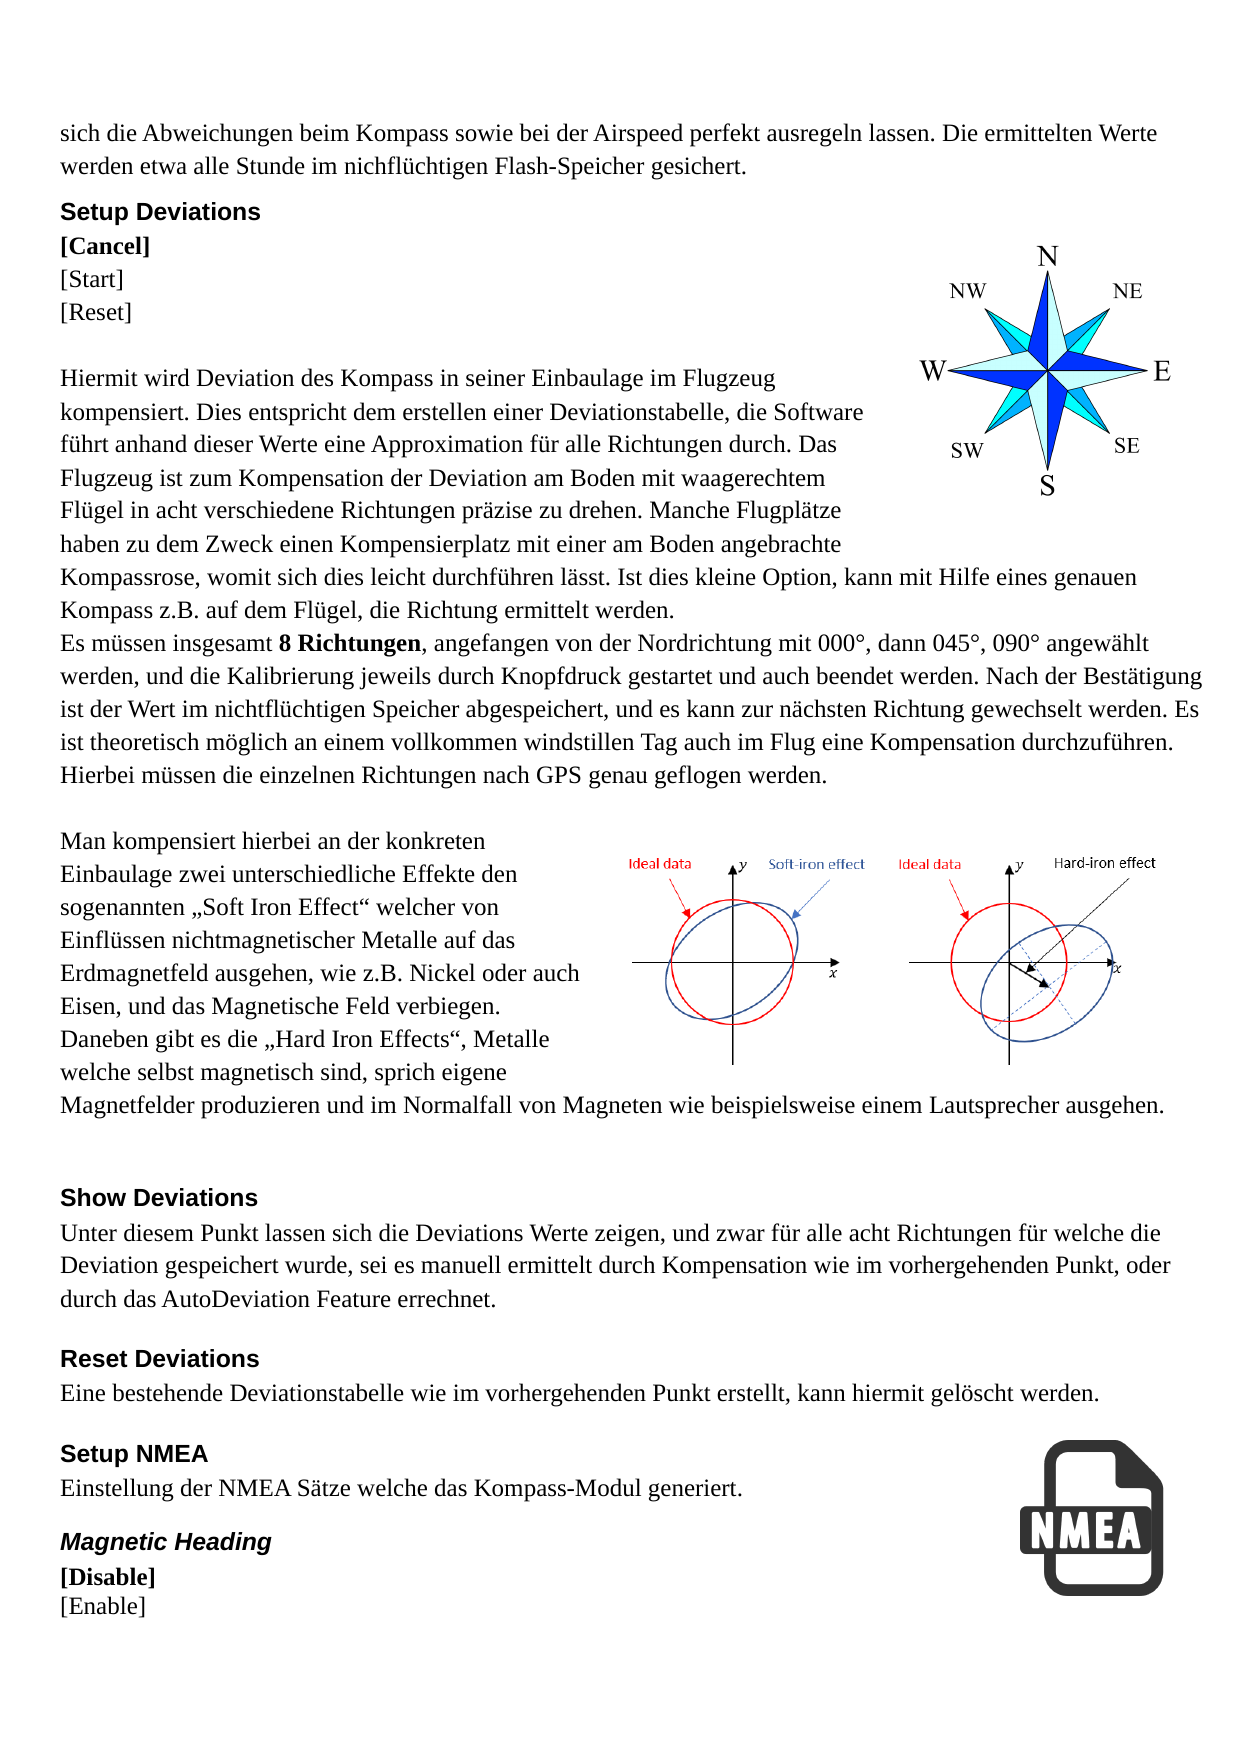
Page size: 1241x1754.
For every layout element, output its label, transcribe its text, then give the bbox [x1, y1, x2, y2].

subtitle Setup Deviations [60, 197, 1207, 225]
picture [611, 841, 1182, 1074]
subtitle Magnetic Heading [60, 1527, 1020, 1556]
text [1182, 264, 1207, 293]
subtitle Setup NMEA [60, 1439, 1207, 1467]
subtitle Reset Deviations [60, 1344, 1207, 1372]
text [1175, 1562, 1207, 1591]
text Man kompensiert hierbei an der konkreten Einbaulage zwei unterschiedliche Effekte den sogenannten „Soft Iron Effect“ welcher von Einflüssen nichtmagnetischer Metalle auf das Erdmagnetfeld ausgehen, wie z.B. Nickel oder auch Eisen, und das Magnetische Feld verbiegen. Daneben gibt es die „Hard Iron Effects“, Metalle welche selbst magnetisch sind, sprich eigene Magnetfelder produzieren und im Normalfall von Magneten wie beispielsweise einem Lautsprecher ausgehen. [60, 826, 1207, 1119]
text [Disable] [60, 1562, 1020, 1591]
text [1182, 297, 1207, 326]
text Unter diesem Punkt lassen sich die Deviations Werte zeigen, und zwar für alle acht Richtungen für welche die Deviation gespeichert wurde, sei es manuell ermittelt durch Kompensation wie im vorhergehenden Punkt, oder durch das AutoDeviation Feature errechnet. [60, 1218, 1207, 1312]
subtitle [1175, 1527, 1207, 1556]
text sich die Abweichungen beim Kompass sowie bei der Airspeed perfekt ausregeln lassen. Die ermittelten Werte werden etwa alle Stunde im nichflüchtigen Flash-Speicher gesichert. [60, 118, 1207, 180]
subtitle Show Deviations [60, 1183, 1207, 1211]
text [Reset] [60, 297, 913, 326]
text Einstellung der NMEA Sätze welche das Kompass-Modul generiert. [60, 1473, 1020, 1502]
text [Cancel] [60, 231, 1207, 260]
text Hiermit wird Deviation des Kompass in seiner Einbaulage im Flugzeug kompensiert. Dies entspricht dem erstellen einer Deviationstabelle, die Software führt anhand dieser Werte eine Approximation für alle Richtungen durch. Das Flugzeug ist zum Kompensation der Deviation am Boden mit waagerechtem Flügel in acht verschiedene Richtungen präzise zu drehen. Manche Flugplätze haben zu dem Zweck einen Kompensierplatz mit einer am Boden angebrachte Kompassrose, womit sich dies leicht durchführen lässt. Ist dies kleine Option, kann mit Hilfe eines genauen Kompass z.B. auf dem Flügel, die Richtung ermittelt werden. [60, 363, 1207, 623]
text [Start] [60, 264, 913, 293]
text Es müssen insgesamt 8 Richtungen, angefangen von der Nordrichtung mit 000°, dann 045°, 090° angewählt werden, und die Kalibrierung jeweils durch Knopfdruck gestartet und auch beendet werden. Nach der Bestätigung ist der Wert im nichtflüchtigen Speicher abgespeichert, und es kann zur nächsten Richtung gewechselt werden. Es ist theoretisch möglich an einem vollkommen windstillen Tag auch im Flug eine Kompensation durchzuführen. Hierbei müssen die einzelnen Richtungen nach GPS genau geflogen werden. [60, 628, 1207, 788]
picture [1020, 1440, 1175, 1596]
picture [913, 236, 1182, 505]
text [Enable] [60, 1591, 1207, 1619]
text Eine bestehende Deviationstabelle wie im vorhergehenden Punkt erstellt, kann hiermit gelöscht werden. [60, 1378, 1207, 1407]
